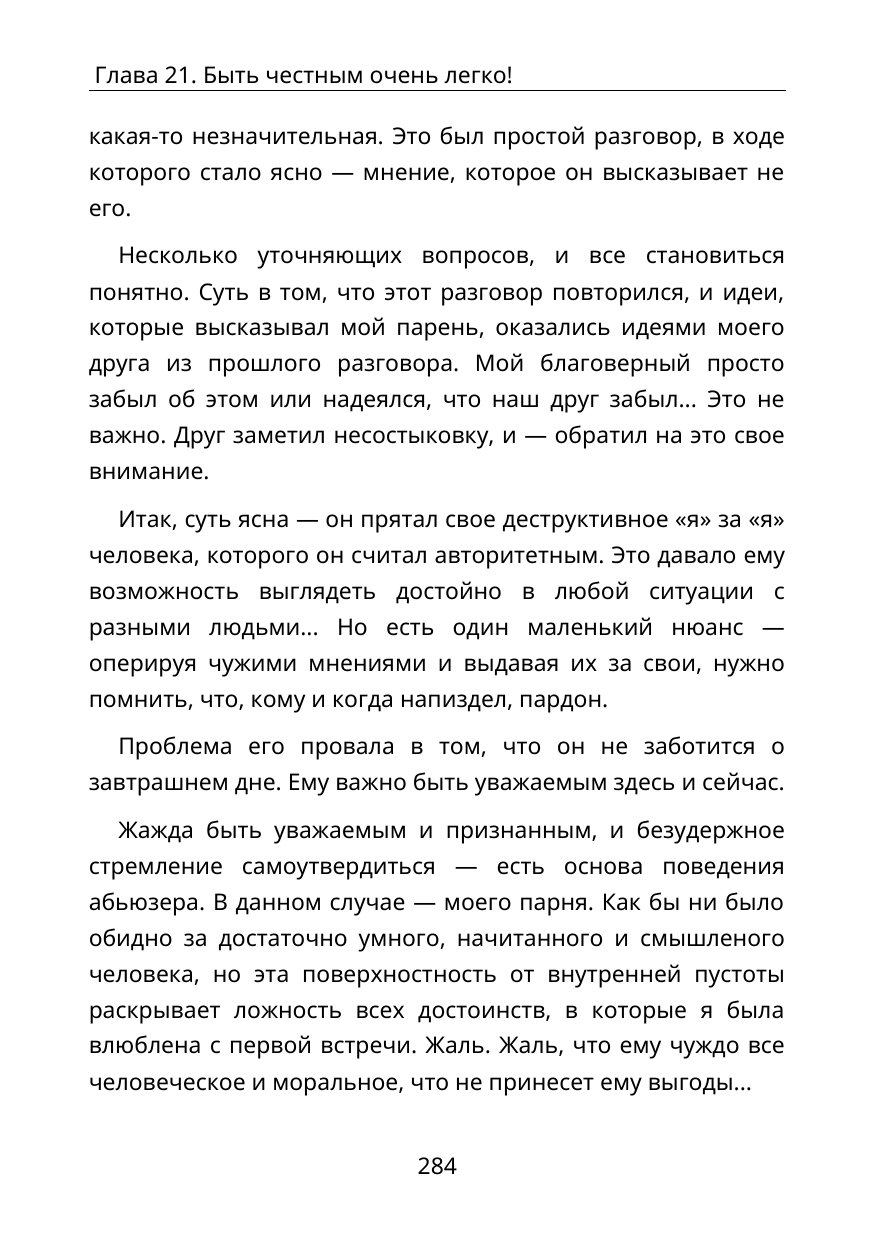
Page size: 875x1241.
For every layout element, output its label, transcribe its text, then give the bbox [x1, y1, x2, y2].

text Проблема его провала в том, что он не заботится о завтрашнем дне. Ему важно быть уважаемым здесь и сейчас. [88, 730, 786, 797]
text Жажда быть уважаемым и признанным, и безудержное стремление самоутвердиться — есть основа поведения абьюзера. В данном случае — моего парня. Как бы ни было обидно за достаточно умного, начитанного и смышленого человека, но эта поверхностность от внутренней пустоты раскрывает ложность всех достоинств, в которые я была влюблена с первой встречи. Жаль. Жаль, что ему чуждо все человеческое и моральное, что не принесет ему выгоды... [88, 814, 786, 1097]
text какая-то незначительная. Это был простой разговор, в ходе которого стало ясно — мнение, которое он высказывает не его. [88, 120, 786, 223]
text Итак, суть ясна — он прятал свое деструктивное «я» за «я» человека, которого он считал авторитетным. Это давало ему возможность выглядеть достойно в любой ситуации с разными людьми... Но есть один маленький нюанс — оперируя чужими мнениями и выдавая их за свои, нужно помнить, что, кому и когда напиздел, пардон. [88, 503, 786, 714]
text Несколько уточняющих вопросов, и все становиться понятно. Суть в том, что этот разговор повторился, и идеи, которые высказывал мой парень, оказались идеями моего друга из прошлого разговора. Мой благоверный просто забыл об этом или надеялся, что наш друг забыл... Это не важно. Друг заметил несостыковку, и — обратил на это свое внимание. [88, 239, 786, 486]
